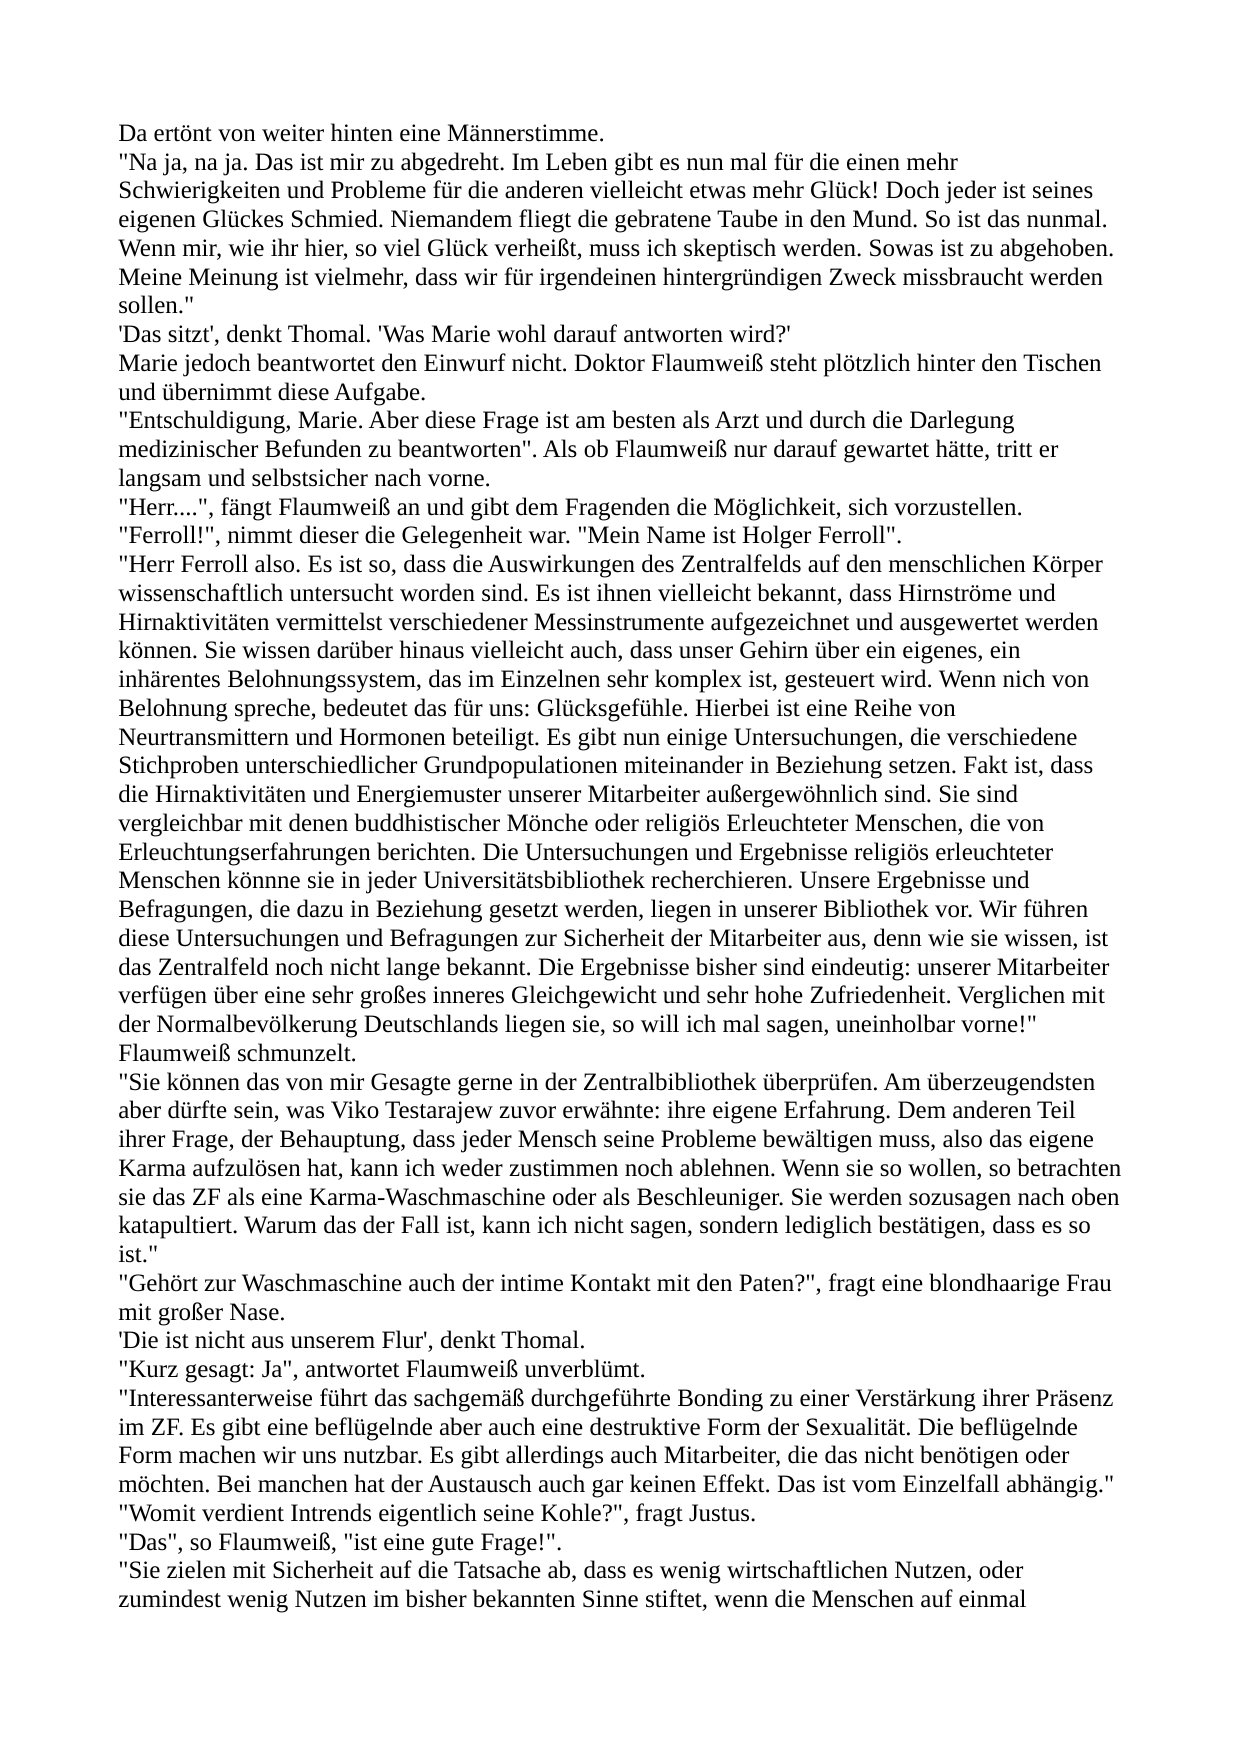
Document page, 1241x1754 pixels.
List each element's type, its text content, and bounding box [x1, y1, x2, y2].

text "Sie zielen mit Sicherheit auf die Tatsache ab, dass es wenig wirtschaftlichen Nutzen, oder zumindest wenig Nutzen im bisher bekannten Sinne stiftet, wenn die Menschen auf einmal [118, 1556, 1122, 1613]
text Marie jedoch beantwortet den Einwurf nicht. Doktor Flaumweiß steht plötzlich hinter den Tischen und übernimmt diese Aufgabe. [118, 348, 1122, 406]
text 'Das sitzt', denkt Thomal. 'Was Marie wohl darauf antworten wird?' [118, 319, 1122, 348]
text "Womit verdient Intrends eigentlich seine Kohle?", fragt Justus. [118, 1498, 1122, 1527]
text "Kurz gesagt: Ja", antwortet Flaumweiß unverblümt. [118, 1354, 1122, 1383]
text "Ferroll!", nimmt dieser die Gelegenheit war. "Mein Name ist Holger Ferroll". [118, 521, 1122, 549]
text Da ertönt von weiter hinten eine Männerstimme. [118, 118, 1122, 147]
text "Entschuldigung, Marie. Aber diese Frage ist am besten als Arzt und durch die Darlegung medizinischer Befunden zu beantworten". Als ob Flaumweiß nur darauf gewartet hätte, tritt er langsam und selbstsicher nach vorne. [118, 406, 1122, 492]
text "Gehört zur Waschmaschine auch der intime Kontakt mit den Paten?", fragt eine blondhaarige Frau mit großer Nase. [118, 1268, 1122, 1326]
text 'Die ist nicht aus unserem Flur', denkt Thomal. [118, 1326, 1122, 1354]
text "Herr....", fängt Flaumweiß an und gibt dem Fragenden die Möglichkeit, sich vorzustellen. [118, 492, 1122, 521]
text "Herr Ferroll also. Es ist so, dass die Auswirkungen des Zentralfelds auf den menschlichen Körper wissenschaftlich untersucht worden sind. Es ist ihnen vielleicht bekannt, dass Hirnströme und Hirnaktivitäten vermittelst verschiedener Messinstrumente aufgezeichnet und ausgewertet werden können. Sie wissen darüber hinaus vielleicht auch, dass unser Gehirn über ein eigenes, ein inhärentes Belohnungssystem, das im Einzelnen sehr komplex ist, gesteuert wird. Wenn nich von Belohnung spreche, bedeutet das für uns: Glücksgefühle. Hierbei ist eine Reihe von Neurtransmittern und Hormonen beteiligt. Es gibt nun einige Untersuchungen, die verschiedene Stichproben unterschiedlicher Grundpopulationen miteinander in Beziehung setzen. Fakt ist, dass die Hirnaktivitäten und Energiemuster unserer Mitarbeiter außergewöhnlich sind. Sie sind vergleichbar mit denen buddhistischer Mönche oder religiös Erleuchteter Menschen, die von Erleuchtungserfahrungen berichten. Die Untersuchungen und Ergebnisse religiös erleuchteter Menschen könnne sie in jeder Universitätsbibliothek recherchieren. Unsere Ergebnisse und Befragungen, die dazu in Beziehung gesetzt werden, liegen in unserer Bibliothek vor. Wir führen diese Untersuchungen und Befragungen zur Sicherheit der Mitarbeiter aus, denn wie sie wissen, ist das Zentralfeld noch nicht lange bekannt. Die Ergebnisse bisher sind eindeutig: unserer Mitarbeiter verfügen über eine sehr großes inneres Gleichgewicht und sehr hohe Zufriedenheit. Verglichen mit der Normalbevölkerung Deutschlands liegen sie, so will ich mal sagen, uneinholbar vorne!" Flaumweiß schmunzelt. [118, 549, 1122, 1067]
text "Interessanterweise führt das sachgemäß durchgeführte Bonding zu einer Verstärkung ihrer Präsenz im ZF. Es gibt eine beflügelnde aber auch eine destruktive Form der Sexualität. Die beflügelnde Form machen wir uns nutzbar. Es gibt allerdings auch Mitarbeiter, die das nicht benötigen oder möchten. Bei manchen hat der Austausch auch gar keinen Effekt. Das ist vom Einzelfall abhängig." [118, 1383, 1122, 1498]
text "Na ja, na ja. Das ist mir zu abgedreht. Im Leben gibt es nun mal für die einen mehr Schwierigkeiten und Probleme für die anderen vielleicht etwas mehr Glück! Doch jeder ist seines eigenen Glückes Schmied. Niemandem fliegt die gebratene Taube in den Mund. So ist das nunmal. Wenn mir, wie ihr hier, so viel Glück verheißt, muss ich skeptisch werden. Sowas ist zu abgehoben. Meine Meinung ist vielmehr, dass wir für irgendeinen hintergründigen Zweck missbraucht werden sollen." [118, 147, 1122, 319]
text "Sie können das von mir Gesagte gerne in der Zentralbibliothek überprüfen. Am überzeugendsten aber dürfte sein, was Viko Testarajew zuvor erwähnte: ihre eigene Erfahrung. Dem anderen Teil ihrer Frage, der Behauptung, dass jeder Mensch seine Probleme bewältigen muss, also das eigene Karma aufzulösen hat, kann ich weder zustimmen noch ablehnen. Wenn sie so wollen, so betrachten sie das ZF als eine Karma-Waschmaschine oder als Beschleuniger. Sie werden sozusagen nach oben katapultiert. Warum das der Fall ist, kann ich nicht sagen, sondern lediglich bestätigen, dass es so ist." [118, 1067, 1122, 1268]
text "Das", so Flaumweiß, "ist eine gute Frage!". [118, 1527, 1122, 1556]
